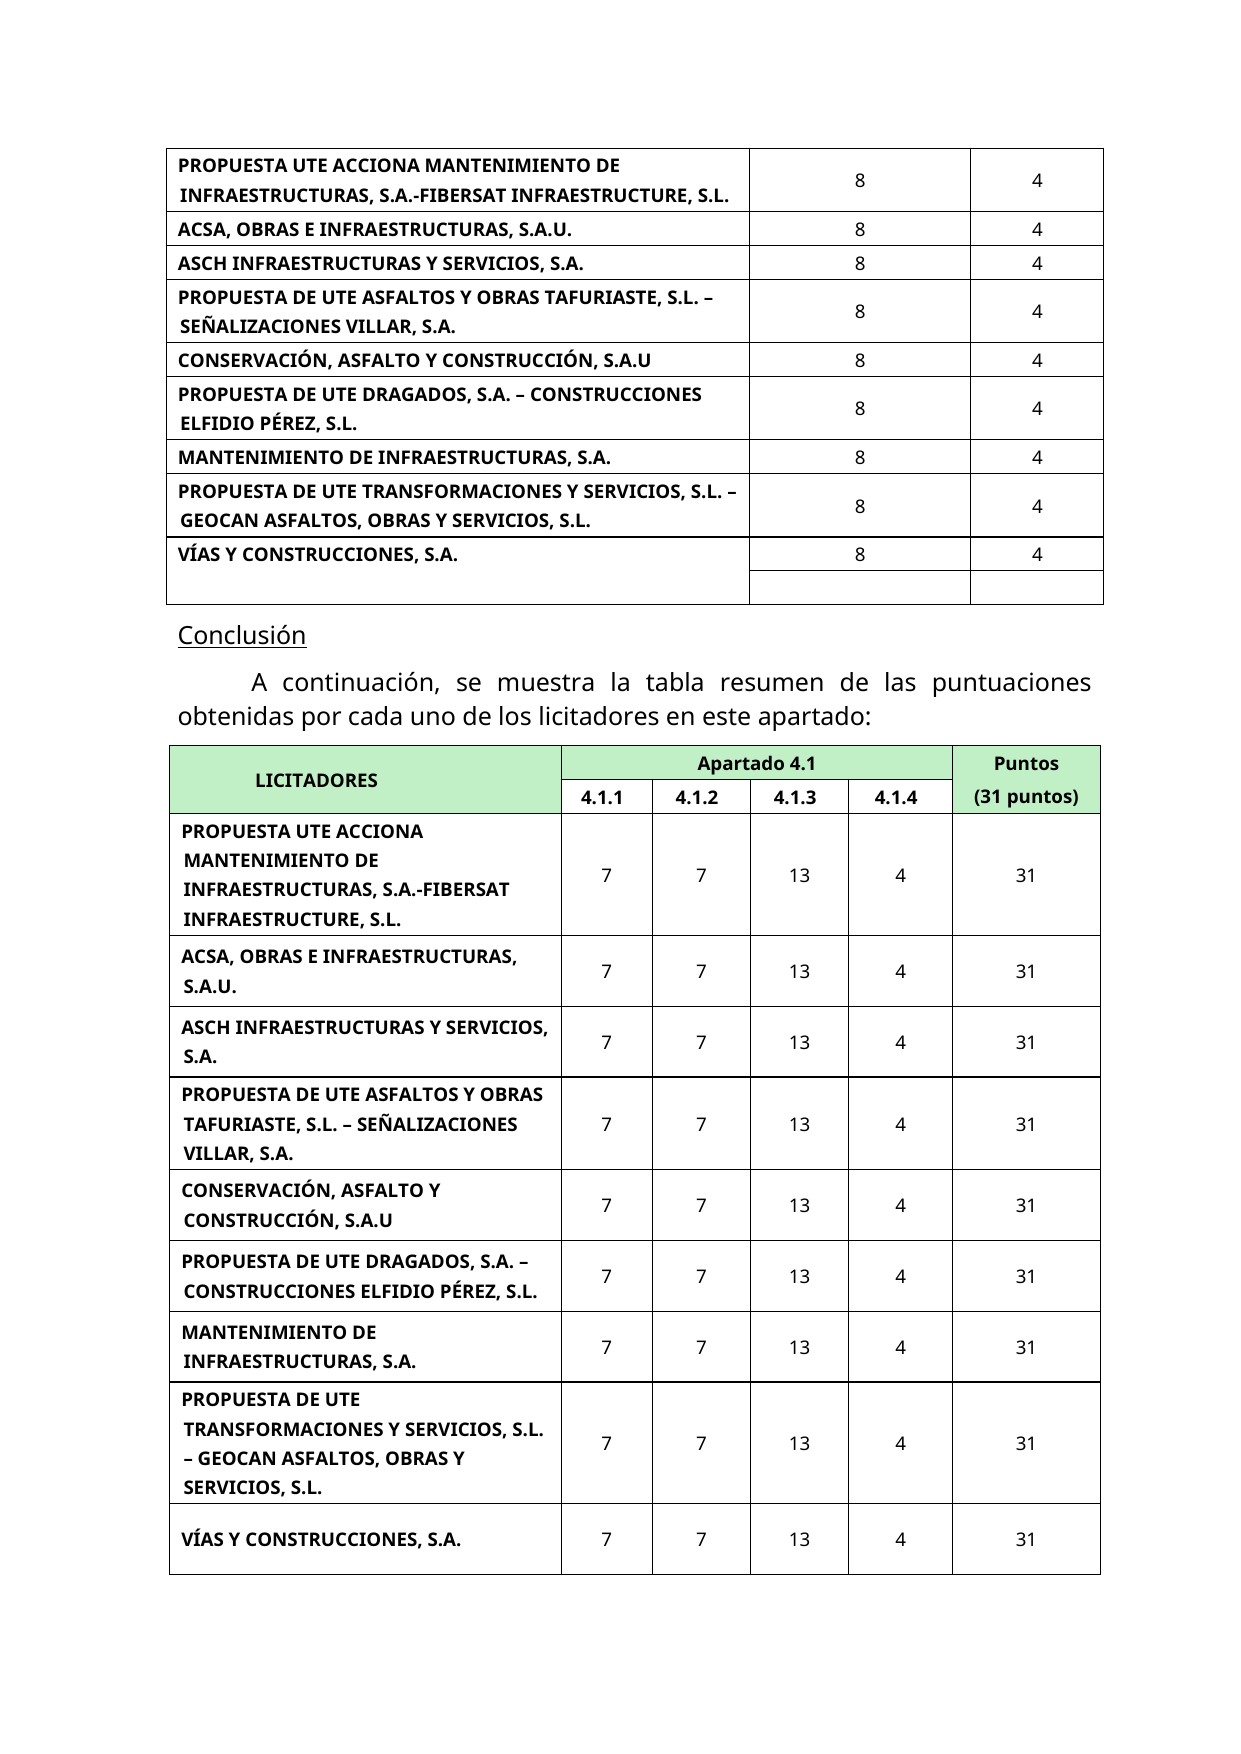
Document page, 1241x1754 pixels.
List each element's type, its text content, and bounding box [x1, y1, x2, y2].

table_cell MANTENIMIENTO DE INFRAESTRUCTURAS, S.A. [170, 1312, 561, 1381]
table_cell PROPUESTA DE UTE ASFALTOS Y OBRAS TAFURIASTE, S.L. – SEÑALIZACIONES VILLAR, S.A. [170, 1078, 561, 1169]
table_cell MANTENIMIENTO DE INFRAESTRUCTURAS, S.A. [167, 440, 749, 473]
table_cell 4 [971, 149, 1103, 211]
table_cell [750, 571, 970, 604]
table_cell 7 [562, 1007, 652, 1076]
table_cell VÍAS Y CONSTRUCCIONES, S.A. [170, 1504, 561, 1574]
table_cell 7 [653, 1504, 750, 1574]
table_cell 4 [849, 1504, 952, 1574]
table_cell 4.1.1 [562, 780, 652, 813]
table_cell 8 [750, 377, 970, 439]
table_cell 7 [653, 1170, 750, 1240]
table_cell 31 [953, 936, 1100, 1006]
table_cell 31 [953, 1383, 1100, 1503]
table_cell 13 [751, 1241, 848, 1311]
table_cell 8 [750, 474, 970, 536]
table_cell 7 [653, 1241, 750, 1311]
table_cell 7 [653, 814, 750, 935]
table_cell 7 [562, 1078, 652, 1169]
table_cell 31 [953, 814, 1100, 935]
table_cell 13 [751, 936, 848, 1006]
table_cell PROPUESTA DE UTE DRAGADOS, S.A. – CONSTRUCCIONES ELFIDIO PÉREZ, S.L. [170, 1241, 561, 1311]
table_cell 7 [562, 1312, 652, 1381]
table_cell 4 [971, 212, 1103, 245]
table_cell ACSA, OBRAS E INFRAESTRUCTURAS, S.A.U. [167, 212, 749, 245]
table_cell 13 [751, 1312, 848, 1381]
table_cell 4.1.2 [653, 780, 750, 813]
table_cell 7 [653, 1383, 750, 1503]
table_header LICITADORES [170, 746, 561, 813]
table_cell 4 [849, 1078, 952, 1169]
table_cell 8 [750, 246, 970, 279]
table_cell 31 [953, 1170, 1100, 1240]
table_cell 31 [953, 1312, 1100, 1381]
table_cell 7 [653, 1078, 750, 1169]
table_cell 4 [971, 440, 1103, 473]
table_cell [971, 571, 1103, 604]
table_cell 7 [562, 1383, 652, 1503]
table_cell 8 [750, 343, 970, 376]
table_cell 8 [750, 440, 970, 473]
table_cell 4 [849, 1007, 952, 1076]
table_cell VÍAS Y CONSTRUCCIONES, S.A. [167, 538, 749, 570]
table_cell 4 [971, 377, 1103, 439]
table_cell 4 [849, 936, 952, 1006]
table_cell PROPUESTA UTE ACCIONA MANTENIMIENTO DE INFRAESTRUCTURAS, S.A.-FIBERSAT INFRAESTRUCTURE, S.L. [167, 149, 749, 211]
table_cell 7 [653, 936, 750, 1006]
table_cell 31 [953, 1078, 1100, 1169]
table_cell PROPUESTA UTE ACCIONA MANTENIMIENTO DE INFRAESTRUCTURAS, S.A.-FIBERSAT INFRAESTRUCTURE, S.L. [170, 814, 561, 935]
table_header Puntos (31 puntos) [953, 746, 1100, 813]
table_cell 31 [953, 1504, 1100, 1574]
table_cell 7 [562, 1241, 652, 1311]
table_cell 4 [971, 280, 1103, 342]
table_cell 7 [653, 1312, 750, 1381]
table_cell 7 [562, 1170, 652, 1240]
table_cell 13 [751, 1078, 848, 1169]
table_cell 4 [849, 1170, 952, 1240]
table_cell ASCH INFRAESTRUCTURAS Y SERVICIOS, S.A. [167, 246, 749, 279]
table_cell 13 [751, 1504, 848, 1574]
table_cell 4 [971, 538, 1103, 570]
table_cell 13 [751, 1383, 848, 1503]
table_cell 4 [971, 343, 1103, 376]
table_cell ASCH INFRAESTRUCTURAS Y SERVICIOS, S.A. [170, 1007, 561, 1076]
table_cell 7 [562, 814, 652, 935]
table_cell PROPUESTA DE UTE TRANSFORMACIONES Y SERVICIOS, S.L. – GEOCAN ASFALTOS, OBRAS Y SERVICIOS, S.L. [167, 474, 749, 536]
table_cell ACSA, OBRAS E INFRAESTRUCTURAS, S.A.U. [170, 936, 561, 1006]
table_cell PROPUESTA DE UTE TRANSFORMACIONES Y SERVICIOS, S.L. – GEOCAN ASFALTOS, OBRAS Y SERVICIOS, S.L. [170, 1383, 561, 1503]
table_cell 4 [849, 1383, 952, 1503]
table_cell 4 [971, 246, 1103, 279]
table_cell 4.1.3 [751, 780, 848, 813]
table_cell PROPUESTA DE UTE DRAGADOS, S.A. – CONSTRUCCIONES ELFIDIO PÉREZ, S.L. [167, 377, 749, 439]
table_cell 31 [953, 1007, 1100, 1076]
table_cell PROPUESTA DE UTE ASFALTOS Y OBRAS TAFURIASTE, S.L. – SEÑALIZACIONES VILLAR, S.A. [167, 280, 749, 342]
table_cell 8 [750, 538, 970, 570]
table_cell 8 [750, 149, 970, 211]
table_cell 7 [653, 1007, 750, 1076]
table_cell 4 [849, 1241, 952, 1311]
text A continuación, se muestra la tabla resumen de las puntuaciones obtenidas por cada uno de los licitadores en este apartado: [177, 664, 1093, 732]
table_cell 4 [971, 474, 1103, 536]
table_cell CONSERVACIÓN, ASFALTO Y CONSTRUCCIÓN, S.A.U [170, 1170, 561, 1240]
table_cell 7 [562, 1504, 652, 1574]
table_cell 31 [953, 1241, 1100, 1311]
table_header Apartado 4.1 [562, 746, 952, 779]
table_cell 13 [751, 814, 848, 935]
table_cell 4 [849, 814, 952, 935]
table_cell [167, 570, 749, 604]
table_cell 13 [751, 1170, 848, 1240]
text Conclusión [177, 618, 1093, 652]
table_cell 4.1.4 [849, 780, 952, 813]
table_cell 8 [750, 212, 970, 245]
table_cell 4 [849, 1312, 952, 1381]
table_cell 8 [750, 280, 970, 342]
table_cell 13 [751, 1007, 848, 1076]
table_cell 7 [562, 936, 652, 1006]
table_cell CONSERVACIÓN, ASFALTO Y CONSTRUCCIÓN, S.A.U [167, 343, 749, 376]
